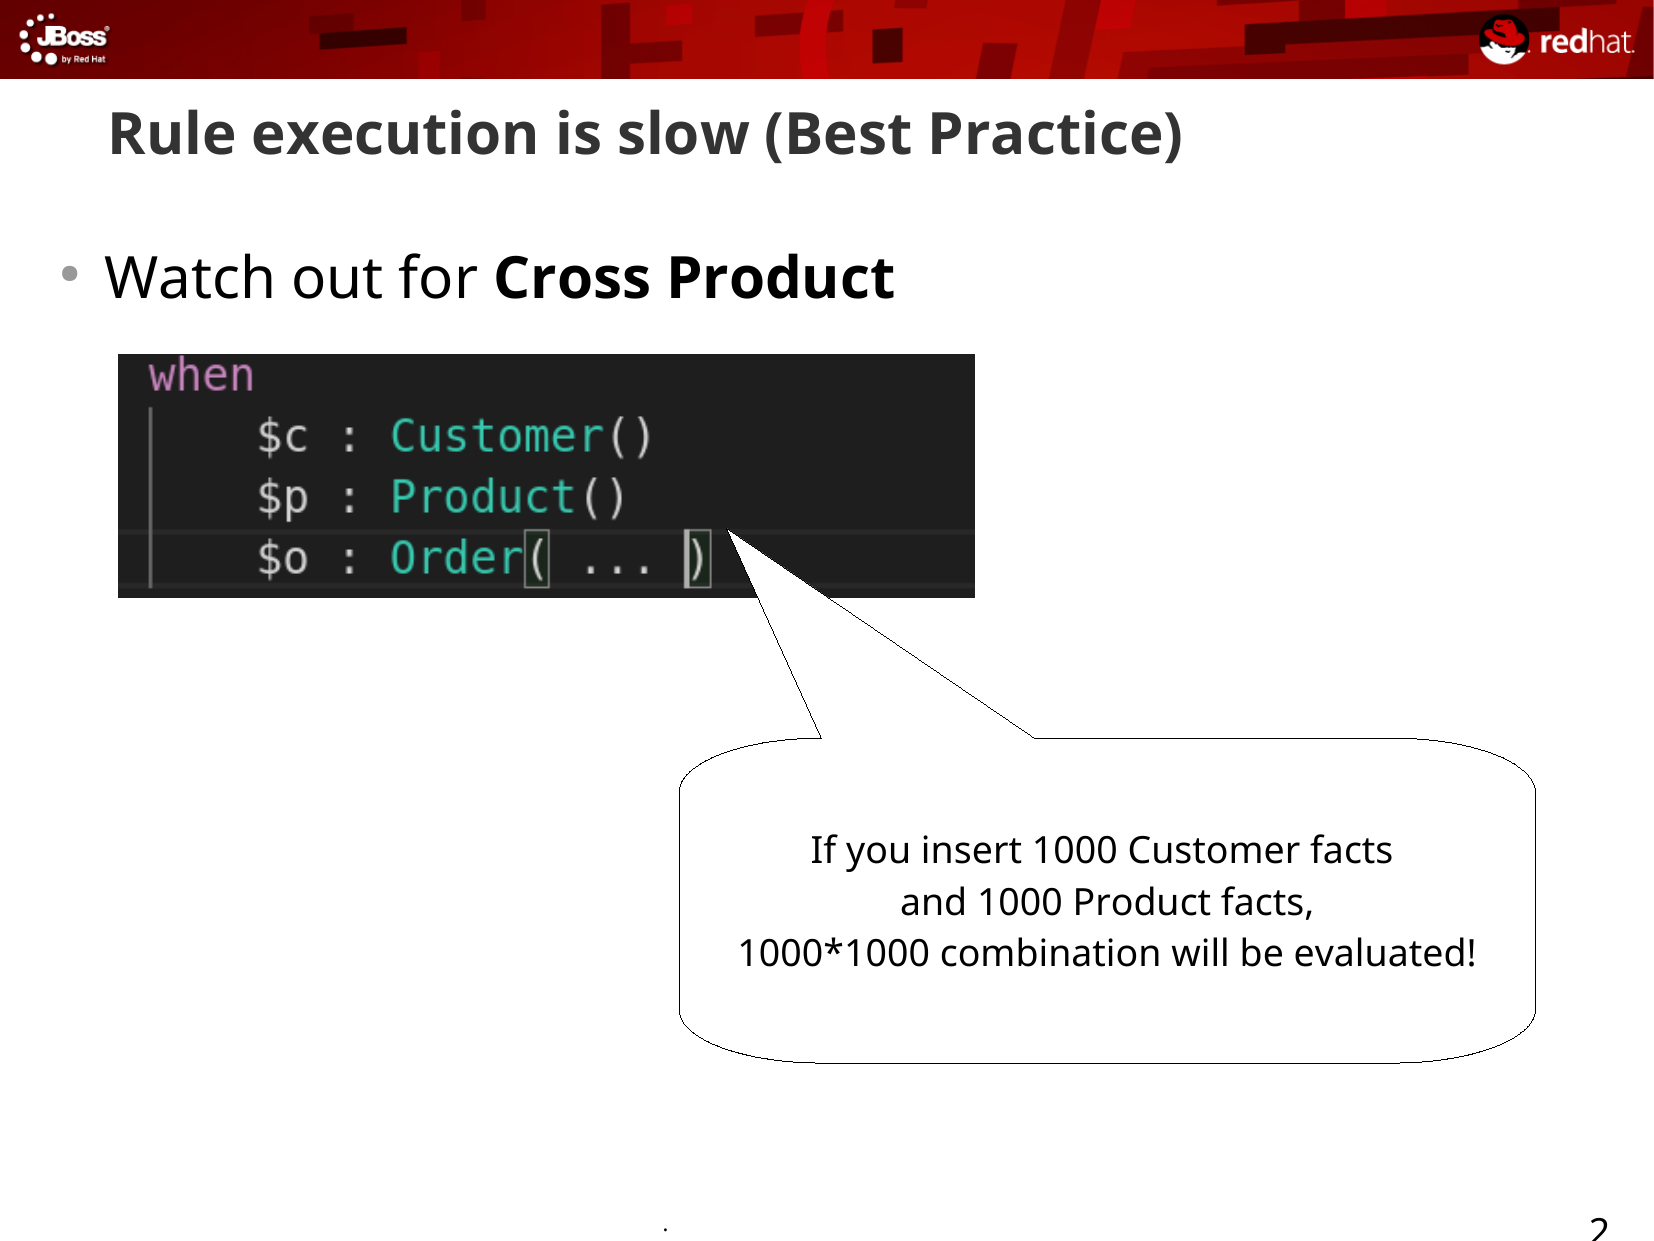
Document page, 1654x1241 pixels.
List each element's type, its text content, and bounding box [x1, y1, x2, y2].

picture [0, 0, 1654, 79]
title Rule execution is slow (Best Practice) [107, 63, 1388, 200]
text_box If you insert 1000 Customer facts and 1000 Product facts, 1000*1000 combination will be evaluated! [679, 528, 1536, 1064]
list Watch out for Cross Product [29, 235, 1625, 1193]
